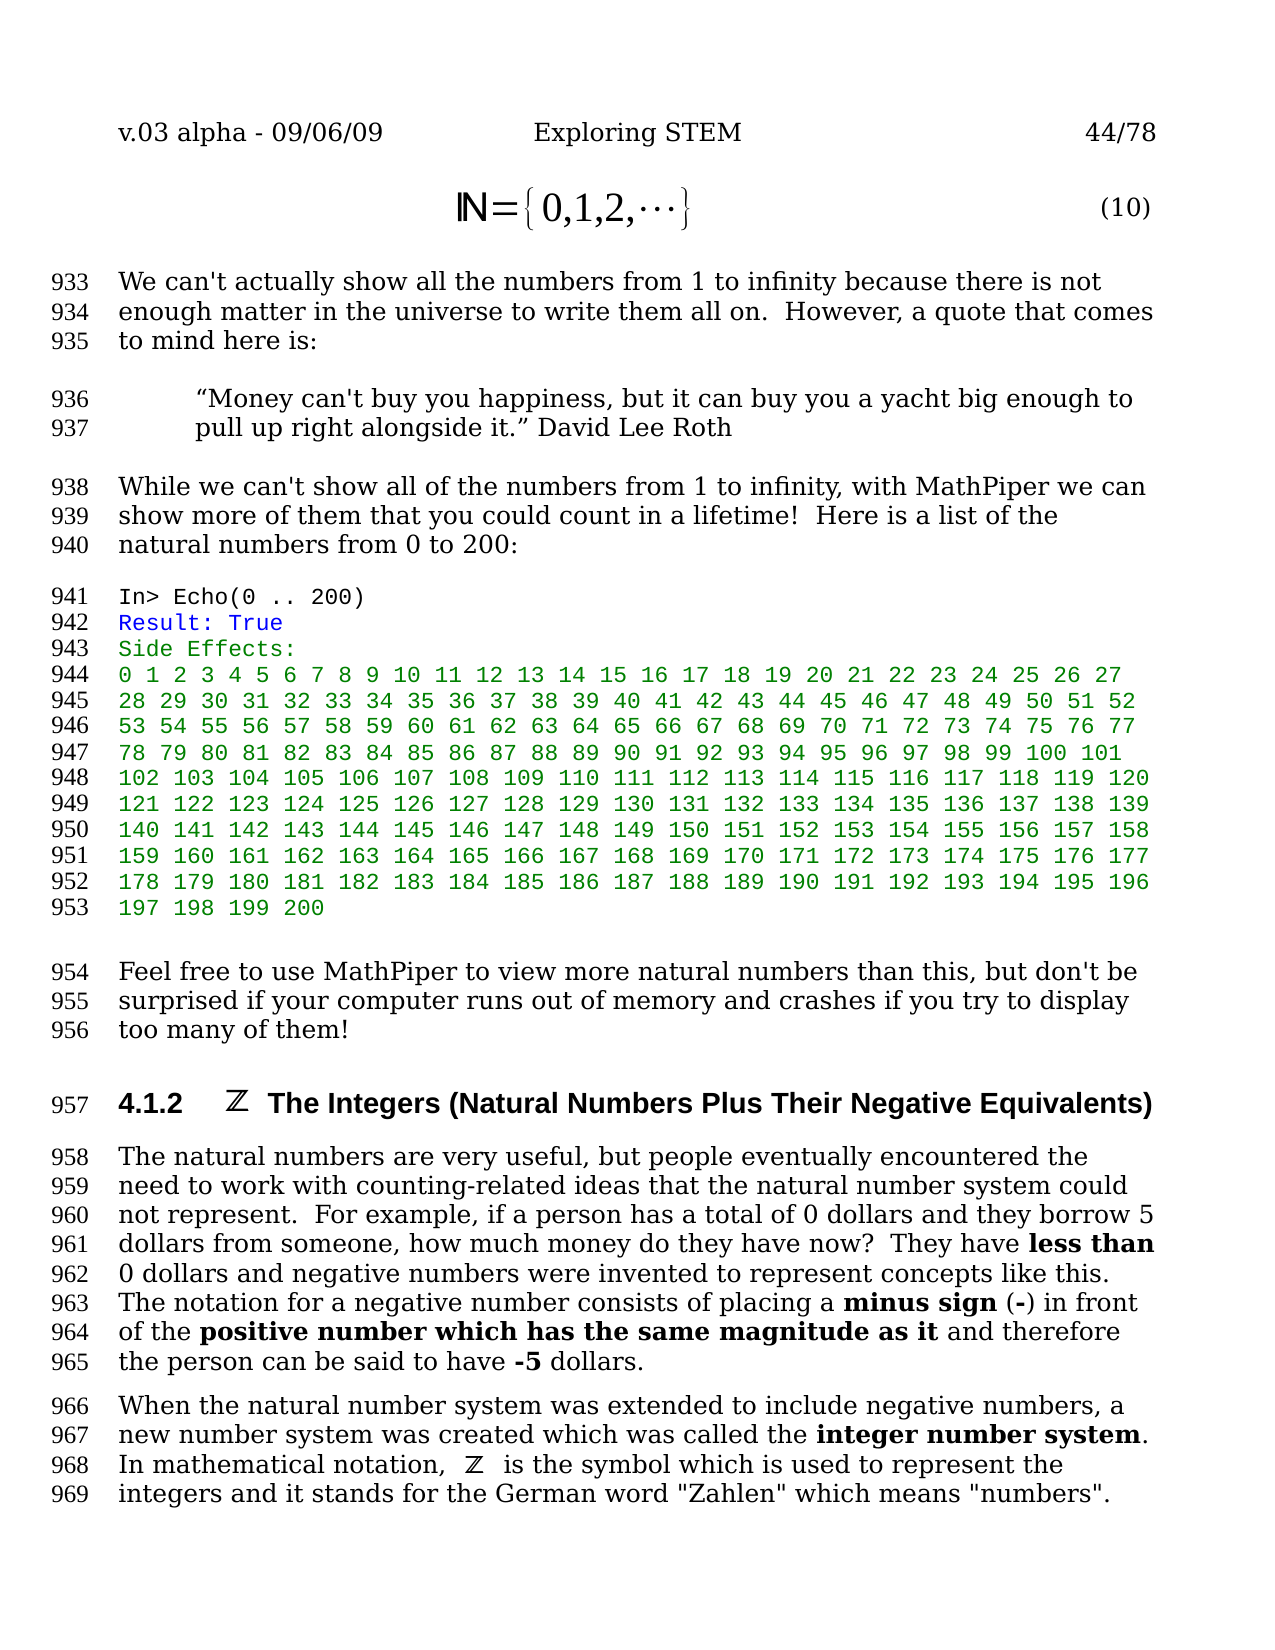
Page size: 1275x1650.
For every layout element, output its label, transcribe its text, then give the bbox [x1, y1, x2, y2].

text 0 1 2 3 4 5 6 7 8 9 10 11 12 13 14 15 16 17 18 19 20 21 22 23 24 25 26 27 28 29 30 31 32 33 34 35 36 37 38 39 40 41 42 43 44 45 46 47 48 49 50 51 52 53 54 55 56 57 58 59 60 61 62 63 64 65 66 67 68 69 70 71 72 73 74 75 76 77 78 79 80 81 82 83 84 85 86 87 88 89 90 91 92 93 94 95 96 97 98 99 100 101 102 103 104 105 106 107 108 109 110 111 112 113 114 115 116 117 118 119 120 121 122 123 124 125 126 127 128 129 130 131 132 133 134 135 136 137 138 139 140 141 142 143 144 145 146 147 148 149 150 151 152 153 154 155 156 157 158 159 160 161 162 163 164 165 166 167 168 169 170 171 172 173 174 175 176 177 178 179 180 181 182 183 184 185 186 187 188 189 190 191 192 193 194 195 196 197 198 199 200 [118, 663, 1157, 922]
text Result: True [118, 611, 1157, 637]
subtitle The Integers (Natural Numbers Plus Their Negative Equivalents) [118, 1084, 1157, 1121]
text The natural numbers are very useful, but people eventually encountered the need to work with counting-related ideas that the natural number system could not represent. For example, if a person has a total of 0 dollars and they borrow 5 dollars from someone, how much money do they have now? They have less than 0 dollars and negative numbers were invented to represent concepts like this. The notation for a negative number consists of placing a minus sign (-) in front of the positive number which has the same magnitude as it and therefore the person can be said to have -5 dollars. [118, 1142, 1157, 1376]
text While we can't show all of the numbers from 1 to infinity, with MathPiper we can show more of them that you could count in a lifetime! Here is a list of the natural numbers from 0 to 200: [118, 472, 1157, 559]
text When the natural number system was extended to include negative numbers, a new number system was created which was called the integer number system. In mathematical notation,is the symbol which is used to represent the integers and it stands for the German word "Zahlen" which means "numbers". [118, 1391, 1157, 1509]
text In> Echo(0 .. 200) [118, 585, 1157, 611]
text We can't actually show all the numbers from 1 to infinity because there is not enough matter in the universe to write them all on. However, a quote that comes to mind here is: [118, 268, 1157, 355]
text “Money can't buy you happiness, but it can buy you a yacht big enough to pull up right alongside it.” David Lee Roth [195, 384, 1157, 443]
table_header (10) [1041, 177, 1157, 238]
text Side Effects: [118, 637, 1157, 663]
table_header [118, 177, 1041, 238]
text Feel free to use MathPiper to view more natural numbers than this, but don't be surprised if your computer runs out of memory and crashes if you try to display too many of them! [118, 957, 1157, 1045]
